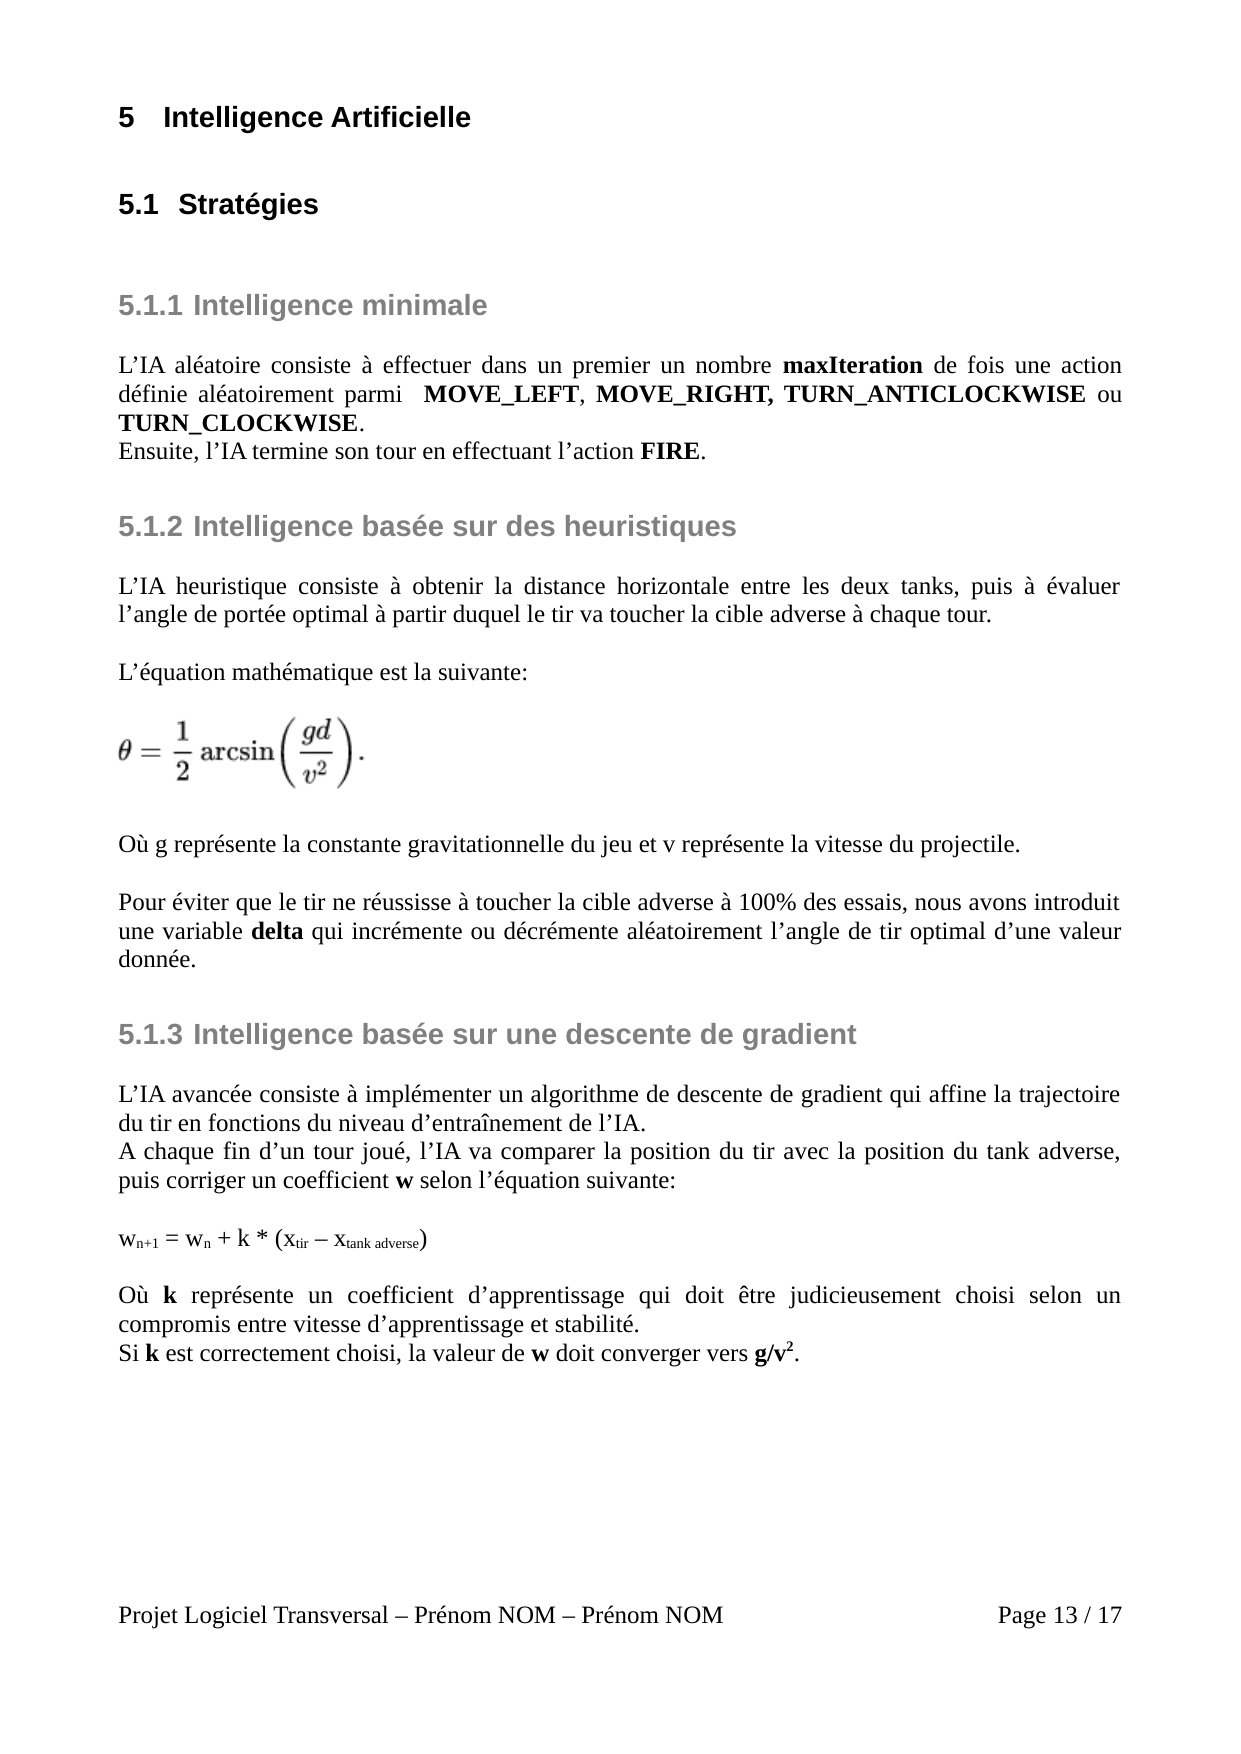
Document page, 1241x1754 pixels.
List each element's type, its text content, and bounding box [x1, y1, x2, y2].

text Où k représente un coefficient d’apprentissage qui doit être judicieusement choisi selon un compromis entre vitesse d’apprentissage et stabilité. [118, 1280, 1122, 1338]
picture [118, 714, 365, 792]
text Pour éviter que le tir ne réussisse à toucher la cible adverse à 100% des essais, nous avons introduit une variable delta qui incrémente ou décrémente aléatoirement l’angle de tir optimal d’une valeur donnée. [118, 887, 1122, 973]
text L’IA avancée consiste à implémenter un algorithme de descente de gradient qui affine la trajectoire du tir en fonctions du niveau d’entraînement de l’IA. [118, 1079, 1122, 1136]
text A chaque fin d’un tour joué, l’IA va comparer la position du tir avec la position du tank adverse, puis corriger un coefficient w selon l’équation suivante: [118, 1136, 1122, 1194]
subtitle Intelligence Artificielle [118, 100, 1122, 133]
subtitle Intelligence minimale [118, 288, 1122, 321]
text Ensuite, l’IA termine son tour en effectuant l’action FIRE. [118, 436, 1122, 465]
text Si k est correctement choisi, la valeur de w doit converger vers g/v2. [118, 1338, 1122, 1366]
subtitle Intelligence basée sur une descente de gradient [118, 1017, 1122, 1050]
text L’IA heuristique consiste à obtenir la distance horizontale entre les deux tanks, puis à évaluer l’angle de portée optimal à partir duquel le tir va toucher la cible adverse à chaque tour. [118, 571, 1122, 628]
text Où g représente la constante gravitationnelle du jeu et v représente la vitesse du projectile. [118, 829, 1122, 858]
subtitle Stratégies [118, 187, 1122, 221]
text L’IA aléatoire consiste à effectuer dans un premier un nombre maxIteration de fois une action définie aléatoirement parmi MOVE_LEFT, MOVE_RIGHT, TURN_ANTICLOCKWISE ou TURN_CLOCKWISE. [118, 350, 1122, 436]
subtitle Intelligence basée sur des heuristiques [118, 508, 1122, 542]
text wn+1 = wn + k * (xtir – xtank adverse) [118, 1223, 1122, 1251]
text L’équation mathématique est la suivante: [118, 657, 1122, 686]
